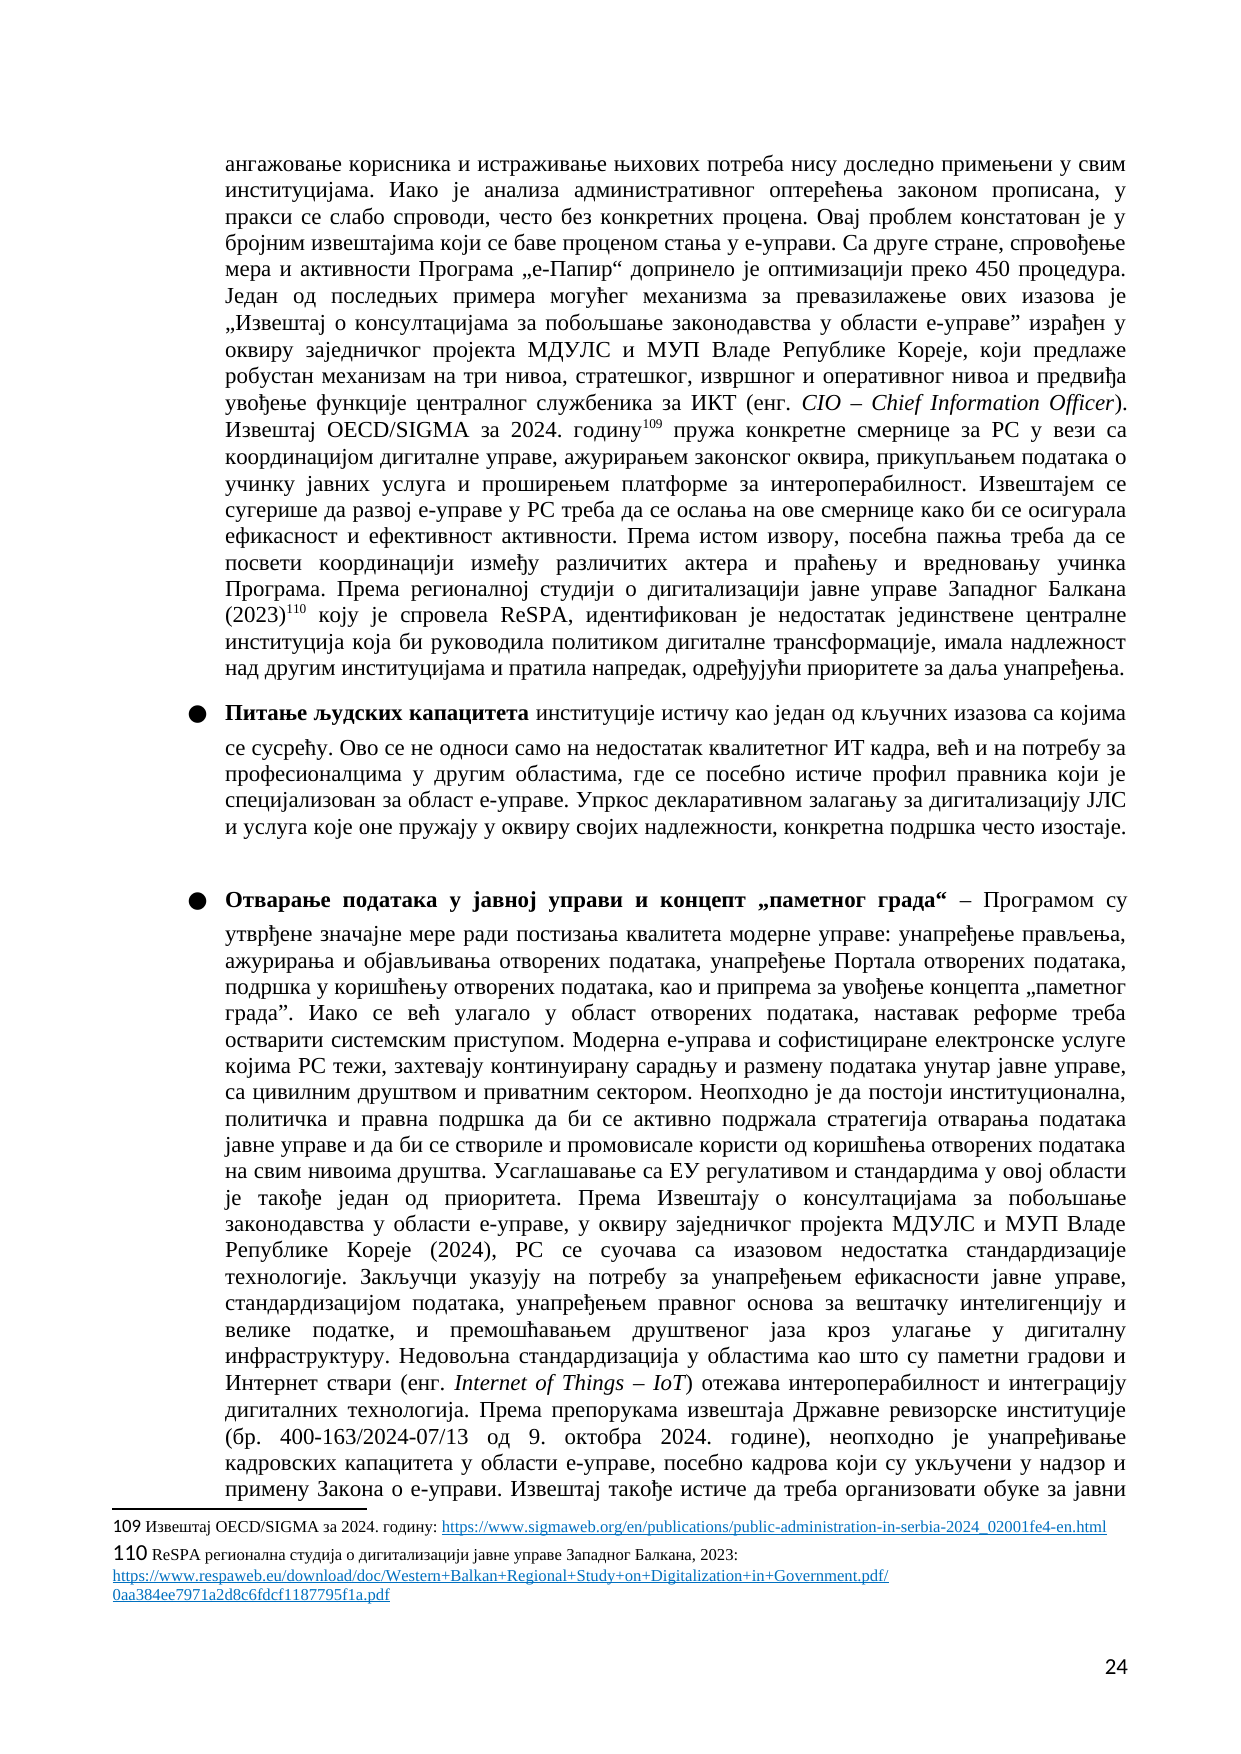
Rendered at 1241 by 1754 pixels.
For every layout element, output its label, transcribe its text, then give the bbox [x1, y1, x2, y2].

list Питање људских капацитета институције истичу као један од кључних изазова са којима се сусрећу. Ово се не односи само на недостатак квалитетног ИТ кадра, већ и на потребу за професионалцима у другим областима, где се посебно истиче профил правника који је специјализован за област е-управе. Упркос декларативном залагању за дигитализацију ЈЛС и услуга које оне пружају у оквиру својих надлежности, конкретна подршка често изостаје. [187, 687, 1128, 867]
list Отварање података у јавној управи и концепт „паметног града“ – Програмом су утврђене значајне мере ради постизања квалитета модерне управе: унапређење прављења, ажурирања и објављивања отворених података, унапређење Портала отворених података, подршка у коришћењу отворених података, као и припрема за увођење концепта „паметног града”. Иако се већ улагало у област отворених података, наставак реформе треба остварити системским приступом. Модерна е-управа и софистициране електронске услуге којима РС тежи, захтевају континуирану сарадњу и размену података унутар јавне управе, са цивилним друштвом и приватним сектором. Неопходно је да постоји институционална, политичка и правна подршка да би се активно подржала стратегија отварања података јавне управе и да би се створиле и промовисале користи од коришћења отворених података на свим нивоима друштва. Усаглашавање са ЕУ регулативом и стандардима у овој области је такође један од приоритета. Према Извештају о консултацијама за побољшање законодавства у области е-управе, у оквиру заједничког пројекта МДУЛС и МУП Владе Републике Кореје (2024), РС се суочава са изазовом недостатка стандардизације технологије. Закључци указују на потребу за унапређењем ефикасности јавне управе, стандардизацијом података, унапређењем правног основа за вештачку интелигенцију и велике податке, и премошћавањем друштвеног јаза кроз улагање у дигиталну инфраструктуру. Недовољна стандардизација у областима као што су паметни градови и Интернет ствари (енг. Internet of Things – IoT) отежава интероперабилност и интеграцију дигиталних технологија. Према препорукама извештаја Државне ревизорске институције (бр. 400-163/2024-07/13 од 9. октобра 2024. године), неопходно је унапређивање кадровских капацитета у области е-управе, посебно кадрова који су укључени у надзор и примену Закона о е-управи. Извештај такође истиче да треба организовати обуке за јавни [187, 873, 1128, 1502]
list ангажовање корисника и истраживање њихових потреба нису доследно примењени у свим институцијама. Иако је анализа административног оптерећења законом прописана, у пракси се слабо спроводи, често без конкретних процена. Овај проблем констатован је у бројним извештајима који се баве проценом стања у е-управи. Са друге стране, спровођење мера и активности Програма „е-Папир“ допринело је оптимизацији преко 450 процедура. Један од последњих примера могућег механизма за превазилажење ових изазова је „Извештај о консултацијама за побољшање законодавства у области е-управе” израђен у оквиру заједничког пројекта МДУЛС и МУП Владе Републике Кореје, који предлаже робустан механизам на три нивоа, стратешког, извршног и оперативног нивоа и предвиђа увођење функције централног службеника за ИКТ (енг. CIO – Chief Information Officer). Извештај OECD/SIGMA за 2024. годину пружа конкретне смернице за РС у вези са координацијом дигиталне управе, ажурирањем законског оквира, прикупљањем података о учинку јавних услуга и проширењем платформе за интероперабилност. Извештајем се сугерише да развој е-управе у РС треба да се ослања на ове смернице како би се осигурала ефикасност и ефективност активности. Према истом извору, посебна пажња треба да се посвети координацији између различитих актера и праћењу и вредновању учинка Програма. Према регионалној студији о дигитализацији јавне управе Западног Балкана (2023) коју је спровела ReSPA, идентификован је недостатак јединствене централне институција која би руководила политиком дигиталне трансформације, имала надлежност над другим институцијама и пратила напредак, одређујући приоритете за даља унапређења. [187, 150, 1128, 680]
list Извештај OECD/SIGMA за 2024. годину: https://www.sigmaweb.org/en/publications/public-administration-in-serbia-2024_02001fe4-en.html [112, 1515, 1128, 1538]
list ReSPA регионална студија о дигитализацији јавне управе Западног Балкана, 2023: https://www.respaweb.eu/download/doc/Western+Balkan+Regional+Study+on+Digitalization+in+Government.pdf/0aa384ee7971a2d8c6fdcf1187795f1a.pdf [112, 1538, 1128, 1604]
